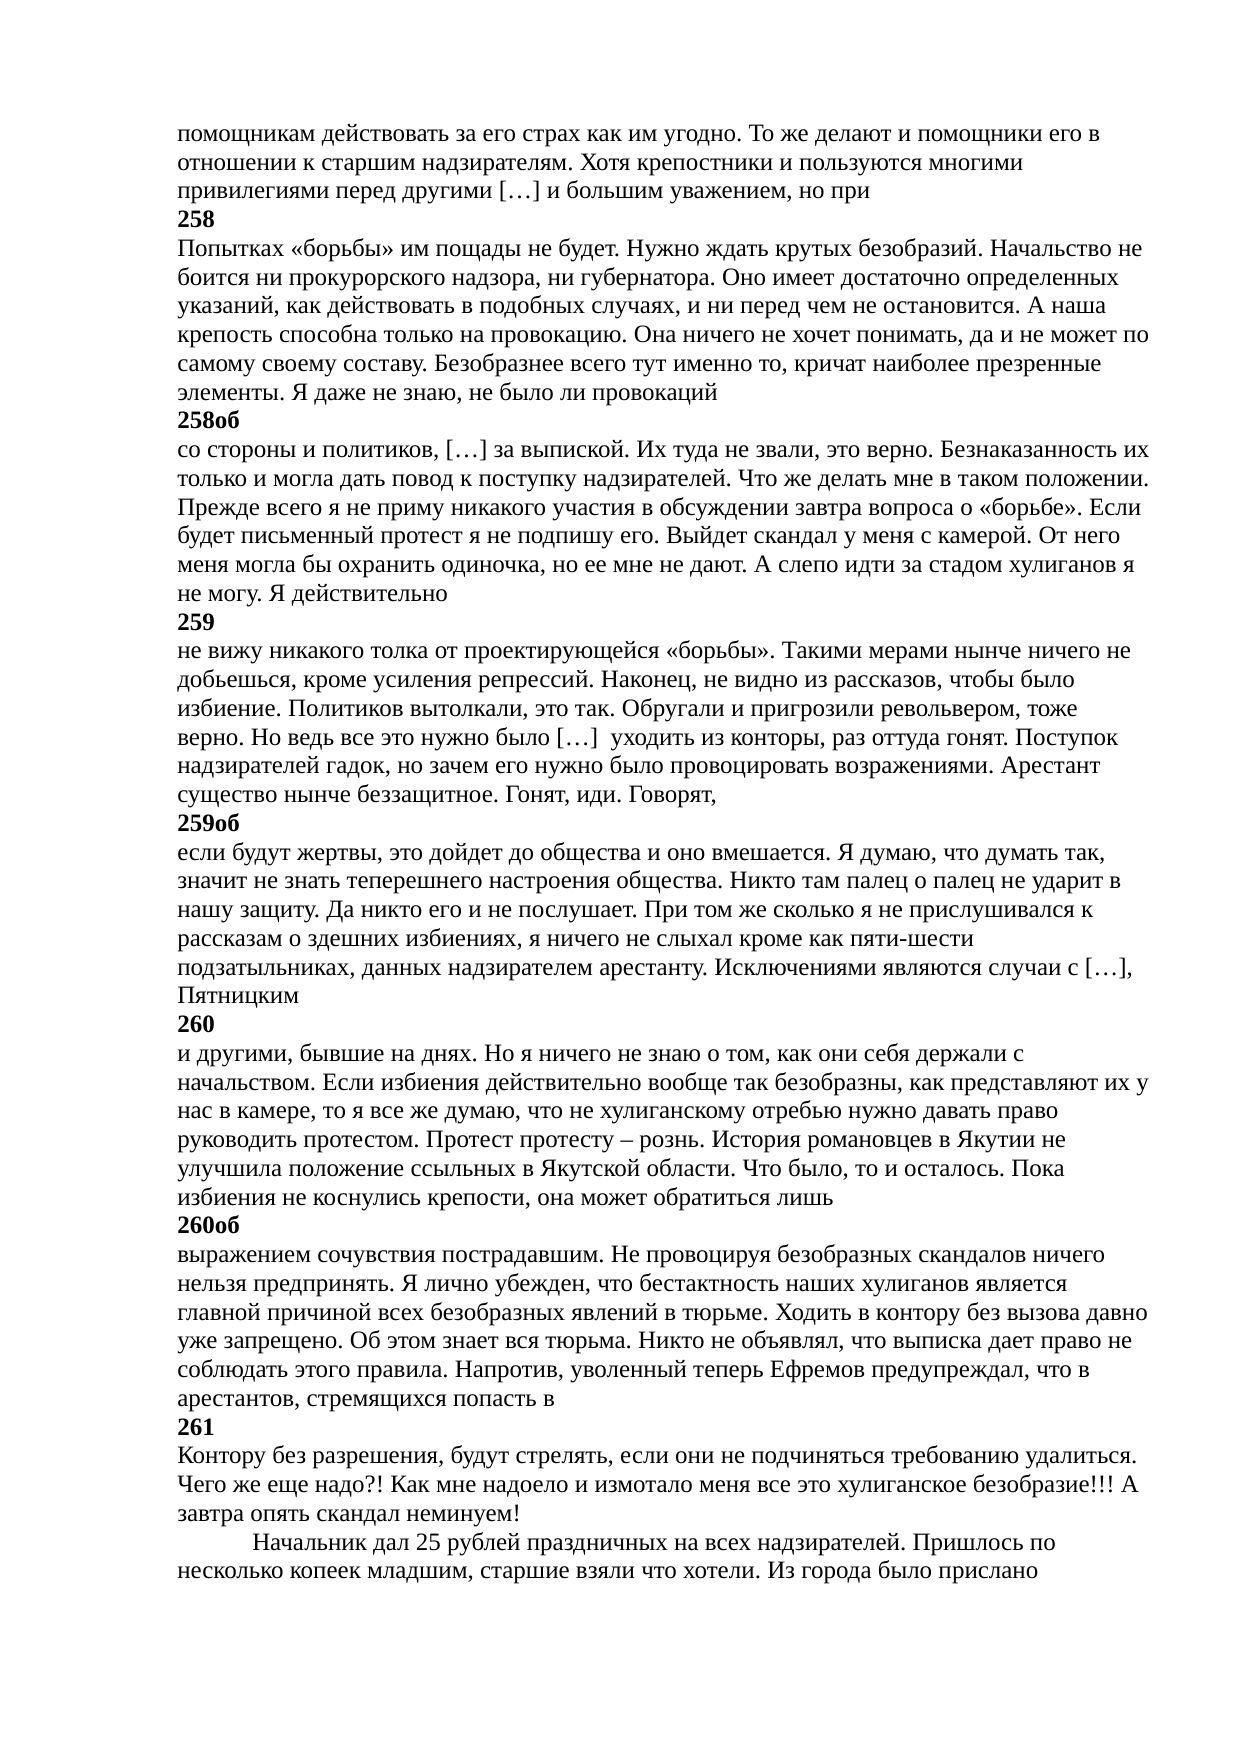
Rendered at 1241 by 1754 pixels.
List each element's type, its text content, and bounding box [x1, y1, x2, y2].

text 259об [177, 808, 1152, 837]
text выражением сочувствия пострадавшим. Не провоцируя безобразных скандалов ничего нельзя предпринять. Я лично убежден, что бестактность наших хулиганов является главной причиной всех безобразных явлений в тюрьме. Ходить в контору без вызова давно уже запрещено. Об этом знает вся тюрьма. Никто не объявлял, что выписка дает право не соблюдать этого правила. Напротив, уволенный теперь Ефремов предупреждал, что в арестантов, стремящихся попасть в [177, 1239, 1152, 1412]
text Начальник дал 25 рублей праздничных на всех надзирателей. Пришлось по несколько копеек младшим, старшие взяли что хотели. Из города было прислано [177, 1527, 1152, 1584]
text Контору без разрешения, будут стрелять, если они не подчиняться требованию удалиться. Чего же еще надо?! Как мне надоело и измотало меня все это хулиганское безобразие!!! А завтра опять скандал неминуем! [177, 1441, 1152, 1527]
text Попытках «борьбы» им пощады не будет. Нужно ждать крутых безобразий. Начальство не боится ни прокурорского надзора, ни губернатора. Оно имеет достаточно определенных указаний, как действовать в подобных случаях, и ни перед чем не остановится. А наша крепость способна только на провокацию. Она ничего не хочет понимать, да и не может по самому своему составу. Безобразнее всего тут именно то, кричат наиболее презренные элементы. Я даже не знаю, не было ли провокаций [177, 233, 1152, 406]
text со стороны и политиков, […] за выпиской. Их туда не звали, это верно. Безнаказанность их только и могла дать повод к поступку надзирателей. Что же делать мне в таком положении. Прежде всего я не приму никакого участия в обсуждении завтра вопроса о «борьбе». Если будет письменный протест я не подпишу его. Выйдет скандал у меня с камерой. От него меня могла бы охранить одиночка, но ее мне не дают. А слепо идти за стадом хулиганов я не могу. Я действительно [177, 434, 1152, 607]
text 258 [177, 204, 1152, 233]
text 260 [177, 1009, 1152, 1038]
text помощникам действовать за его страх как им угодно. То же делают и помощники его в отношении к старшим надзирателям. Хотя крепостники и пользуются многими привилегиями перед другими […] и большим уважением, но при [177, 118, 1152, 204]
text если будут жертвы, это дойдет до общества и оно вмешается. Я думаю, что думать так, значит не знать теперешнего настроения общества. Никто там палец о палец не ударит в нашу защиту. Да никто его и не послушает. При том же сколько я не прислушивался к рассказам о здешних избиениях, я ничего не слыхал кроме как пяти-шести подзатыльниках, данных надзирателем арестанту. Исключениями являются случаи с […], Пятницким [177, 837, 1152, 1009]
text 259 [177, 607, 1152, 636]
text и другими, бывшие на днях. Но я ничего не знаю о том, как они себя держали с начальством. Если избиения действительно вообще так безобразны, как представляют их у нас в камере, то я все же думаю, что не хулиганскому отребью нужно давать право руководить протестом. Протест протесту – рознь. История романовцев в Якутии не улучшила положение ссыльных в Якутской области. Что было, то и осталось. Пока избиения не коснулись крепости, она может обратиться лишь [177, 1038, 1152, 1211]
text 258об [177, 406, 1152, 434]
text не вижу никакого толка от проектирующейся «борьбы». Такими мерами нынче ничего не добьешься, кроме усиления репрессий. Наконец, не видно из рассказов, чтобы было избиение. Политиков вытолкали, это так. Обругали и пригрозили револьвером, тоже верно. Но ведь все это нужно было […] уходить из конторы, раз оттуда гонят. Поступок надзирателей гадок, но зачем его нужно было провоцировать возражениями. Арестант существо нынче беззащитное. Гонят, иди. Говорят, [177, 636, 1152, 808]
text 260об [177, 1211, 1152, 1239]
text 261 [177, 1412, 1152, 1441]
